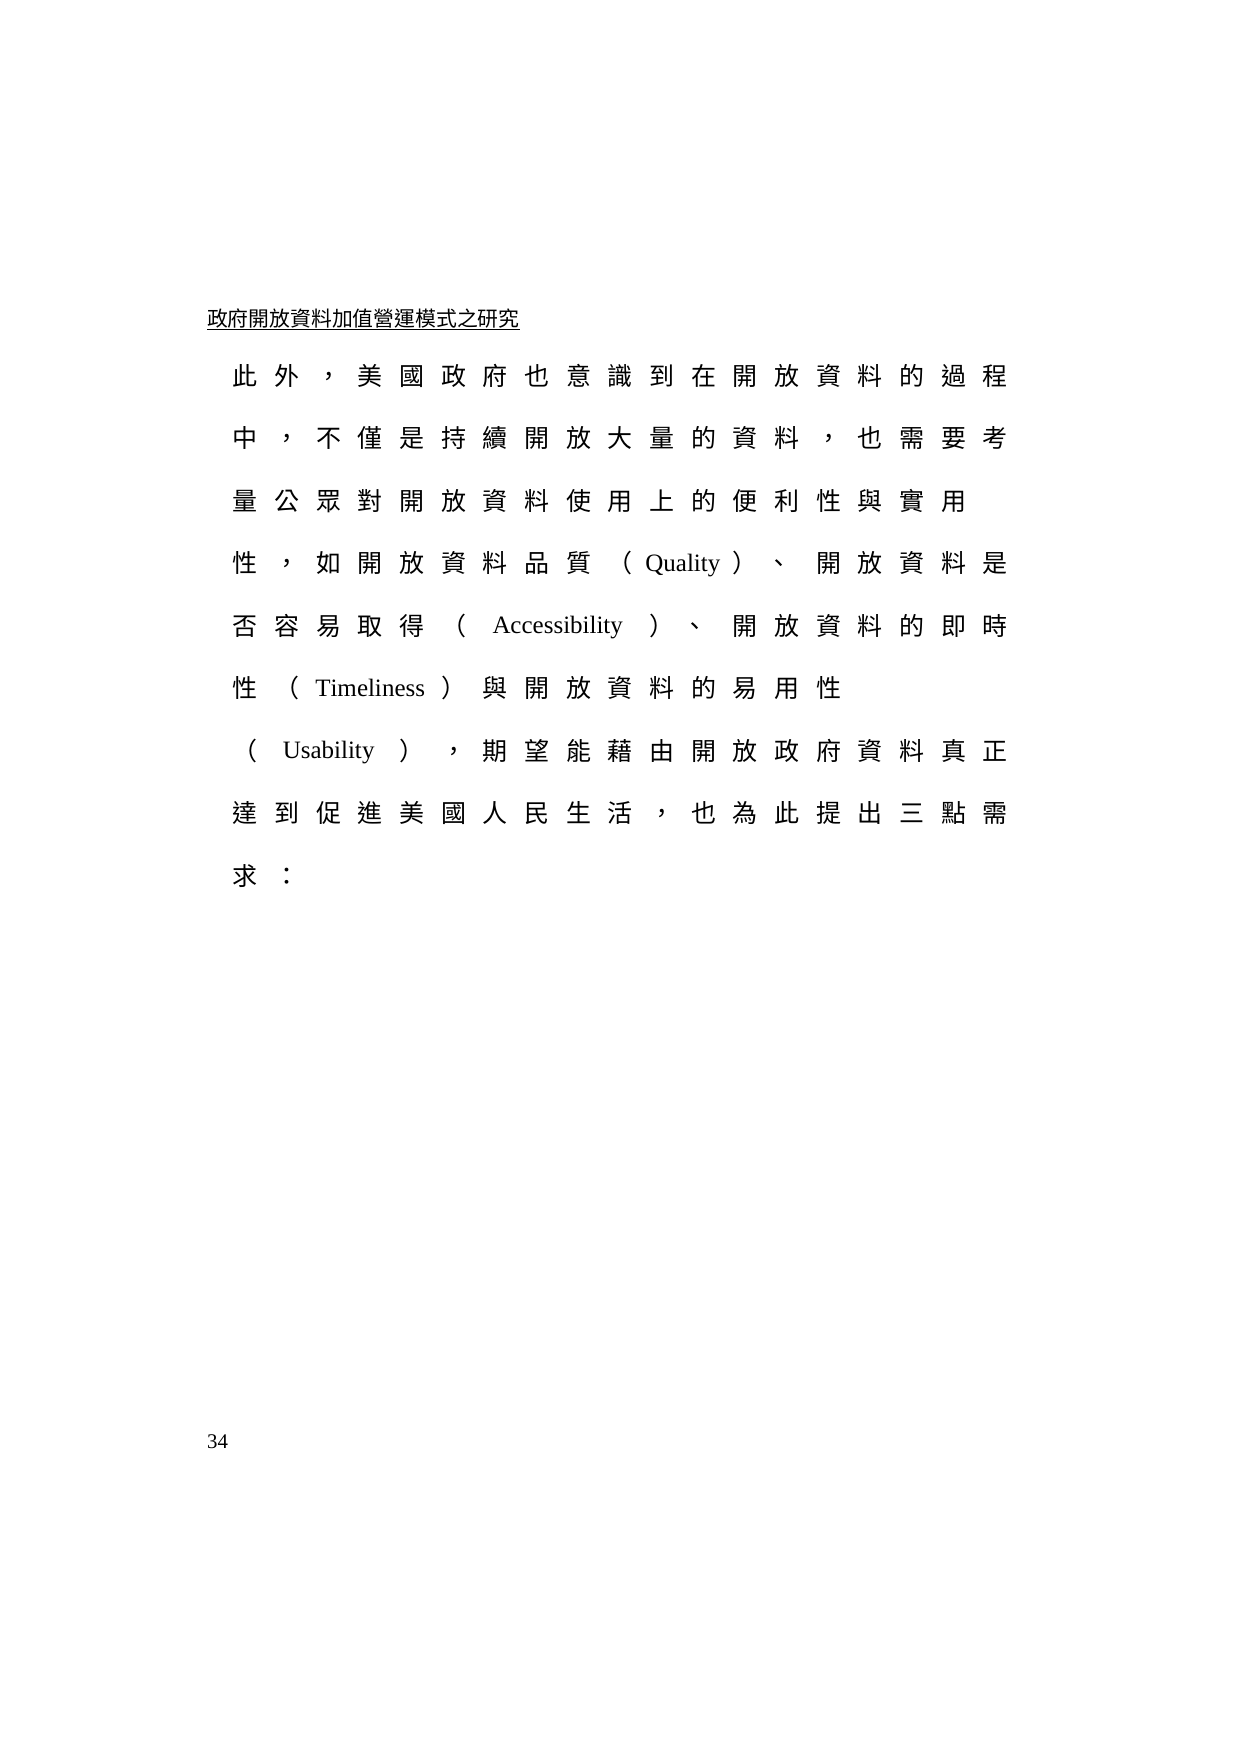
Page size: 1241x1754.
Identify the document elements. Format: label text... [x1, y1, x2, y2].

text 此外，美國政府也意識到在開放資料的過程中，不僅是持續開放大量的資料，也需要考量公眾對開放資料使用上的便利性與實用性，如開放資料品質（Quality）、開放資料是否容易取得（Accessibility）、開放資料的即時性（Timeliness）與開放資料的易用性（Usability），期望能藉由開放政府資料真正達到促進美國人民生活，也為此提出三點需求： [224, 333, 1016, 895]
